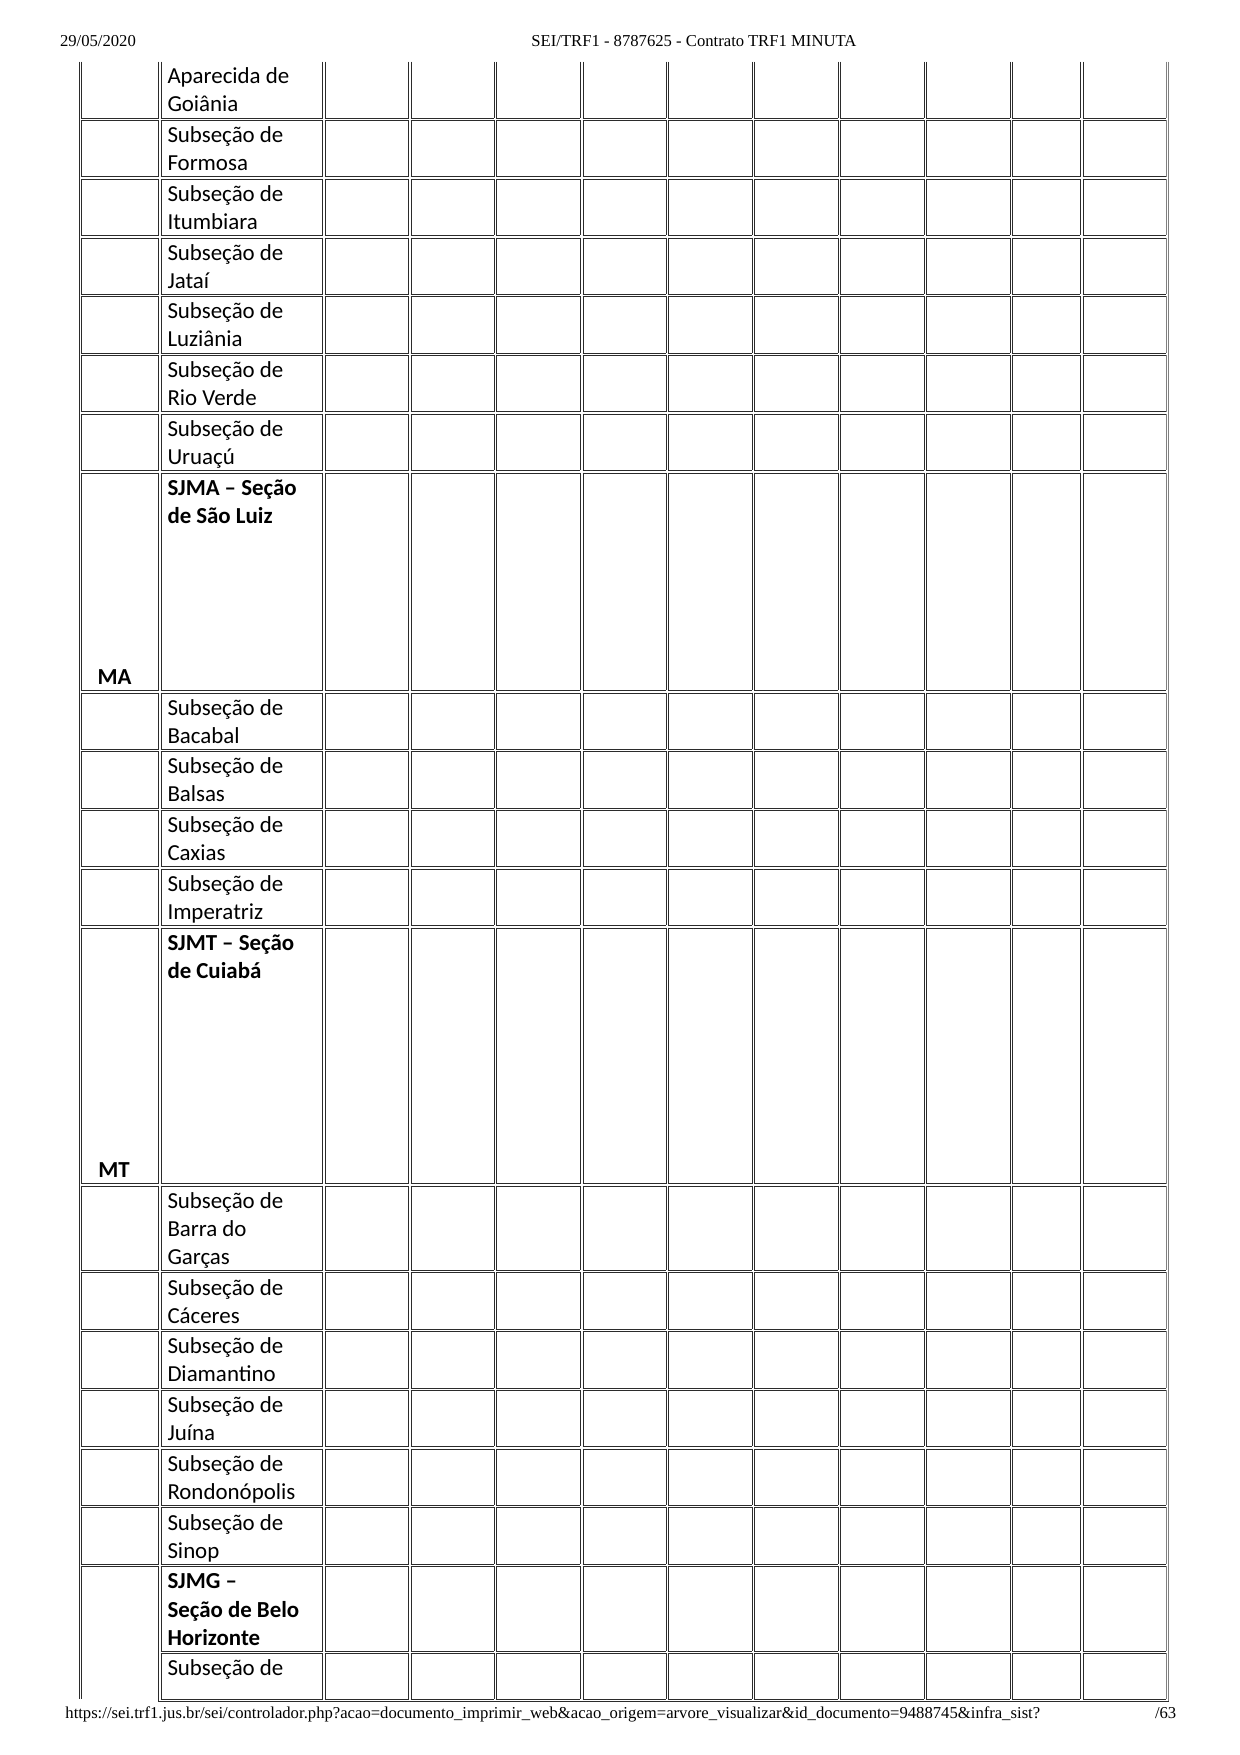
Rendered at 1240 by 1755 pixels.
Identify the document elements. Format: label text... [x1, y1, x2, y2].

table_cell [755, 694, 838, 749]
table_cell [1084, 929, 1166, 1183]
table_header [584, 62, 666, 118]
table_cell [1013, 1273, 1080, 1329]
table_cell [497, 1391, 580, 1446]
table_cell [669, 752, 752, 808]
table_cell [1084, 239, 1166, 294]
table_cell [584, 752, 666, 808]
table_cell [1013, 1391, 1080, 1446]
table_cell [1013, 870, 1080, 925]
table_cell [497, 415, 580, 470]
table_cell [497, 297, 580, 353]
table_cell [841, 239, 924, 294]
table_cell [927, 1332, 1010, 1387]
table_cell [1013, 1567, 1080, 1651]
table_cell [755, 356, 838, 411]
table_cell Subseção de Rio Verde [162, 356, 322, 411]
table_cell [412, 1187, 494, 1270]
table_header [755, 62, 838, 118]
table_cell [669, 811, 752, 866]
table_cell [927, 811, 1010, 866]
table_cell [841, 1508, 924, 1564]
table_cell [497, 929, 580, 1183]
table_cell [669, 1332, 752, 1387]
table_cell SJMG – Seção de Belo Horizonte [162, 1567, 322, 1651]
table_cell Subseção de Barra do Garças [162, 1187, 322, 1270]
table_cell [927, 1508, 1010, 1564]
table_cell [497, 1187, 580, 1270]
table_cell [755, 811, 838, 866]
table_cell [584, 1567, 666, 1651]
table_header [412, 62, 494, 118]
table_cell [584, 1332, 666, 1387]
table_cell [1013, 929, 1080, 1183]
table_cell [584, 929, 666, 1183]
table_cell [326, 1450, 408, 1505]
table_cell [1084, 297, 1166, 353]
table_cell [1013, 1654, 1080, 1698]
table_cell [927, 694, 1010, 749]
table_cell [927, 474, 1010, 690]
table_cell [669, 1508, 752, 1564]
table_cell [584, 1273, 666, 1329]
table_cell [841, 1391, 924, 1446]
table_cell [1084, 1450, 1166, 1505]
table_cell [584, 180, 666, 235]
table_cell [82, 811, 158, 866]
table_cell [755, 1187, 838, 1270]
table_cell [326, 356, 408, 411]
table_cell [669, 356, 752, 411]
table_cell [669, 1391, 752, 1446]
table_cell [1013, 415, 1080, 470]
table_cell [584, 1654, 666, 1698]
table_cell [82, 1391, 158, 1446]
table_cell [927, 1450, 1010, 1505]
table_cell [669, 694, 752, 749]
table_cell [841, 1273, 924, 1329]
table_cell [326, 1332, 408, 1387]
table_header [669, 62, 752, 118]
table_cell [841, 356, 924, 411]
table_cell [82, 1508, 158, 1564]
table_header [497, 62, 580, 118]
table_cell [669, 870, 752, 925]
table_cell [1084, 1654, 1166, 1698]
table_cell [841, 1567, 924, 1651]
table_cell [326, 1508, 408, 1564]
table_cell [412, 121, 494, 176]
table_cell [412, 1391, 494, 1446]
table_cell [841, 180, 924, 235]
table_cell [497, 694, 580, 749]
table_cell [412, 180, 494, 235]
table_cell [927, 929, 1010, 1183]
table_cell [1013, 1508, 1080, 1564]
table_cell [841, 415, 924, 470]
table_cell [326, 811, 408, 866]
table_cell [82, 870, 158, 925]
table_cell [326, 1567, 408, 1651]
table_cell [584, 474, 666, 690]
table_cell [669, 180, 752, 235]
table_cell [584, 1187, 666, 1270]
table_cell [82, 356, 158, 411]
table_cell [927, 180, 1010, 235]
table_cell [326, 1187, 408, 1270]
table_cell SJMA – Seção de São Luiz [162, 474, 322, 690]
table_cell [755, 1450, 838, 1505]
table_cell [82, 121, 158, 176]
table_cell [1013, 1450, 1080, 1505]
table_cell [497, 1567, 580, 1651]
table_cell [497, 1332, 580, 1387]
table_cell [1084, 870, 1166, 925]
table_cell SJMT – Seção de Cuiabá [162, 929, 322, 1183]
table_cell [82, 752, 158, 808]
table_cell Subseção de Imperatriz [162, 870, 322, 925]
table_cell Subseção de Balsas [162, 752, 322, 808]
table_cell [927, 356, 1010, 411]
table_cell [927, 239, 1010, 294]
table_cell [584, 811, 666, 866]
table_header [927, 62, 1010, 118]
table_cell [497, 811, 580, 866]
table_cell [841, 474, 924, 690]
table_cell Subseção de Luziânia [162, 297, 322, 353]
table_cell [584, 1391, 666, 1446]
table_cell MT [82, 929, 158, 1183]
table_cell [1084, 694, 1166, 749]
table_cell [927, 1187, 1010, 1270]
table_cell [1084, 474, 1166, 690]
table_cell MA [82, 474, 158, 690]
table_cell [326, 474, 408, 690]
table_cell [755, 239, 838, 294]
table_cell [927, 1654, 1010, 1698]
table_header [82, 62, 158, 118]
table_cell [669, 1187, 752, 1270]
table_cell [927, 297, 1010, 353]
table_cell Subseção de Rondonópolis [162, 1450, 322, 1505]
table_cell [82, 1273, 158, 1329]
table_cell [497, 1273, 580, 1329]
table_cell [841, 752, 924, 808]
table_cell [326, 694, 408, 749]
table_cell Subseção de Bacabal [162, 694, 322, 749]
table_cell [326, 870, 408, 925]
table_cell [755, 929, 838, 1183]
table_cell [669, 1273, 752, 1329]
table_cell [412, 694, 494, 749]
table_cell [1084, 1273, 1166, 1329]
table_cell [584, 1450, 666, 1505]
table_cell [497, 474, 580, 690]
table_cell [755, 297, 838, 353]
table_cell [1013, 694, 1080, 749]
table_cell [1013, 752, 1080, 808]
table_cell [1084, 1187, 1166, 1270]
table_cell [584, 297, 666, 353]
table_cell [497, 1654, 580, 1698]
table_cell Subseção de Itumbiara [162, 180, 322, 235]
table_cell [1084, 1567, 1166, 1651]
table_cell [755, 1391, 838, 1446]
table_cell [326, 1654, 408, 1698]
table_cell [412, 811, 494, 866]
table_cell [841, 929, 924, 1183]
table_cell [82, 415, 158, 470]
table_cell [841, 297, 924, 353]
table_cell [326, 752, 408, 808]
table_cell [497, 752, 580, 808]
table_cell [927, 415, 1010, 470]
table_cell [82, 1450, 158, 1505]
table_cell [1084, 1508, 1166, 1564]
table_cell [326, 180, 408, 235]
table_cell [755, 1273, 838, 1329]
table_header [841, 62, 924, 118]
table_cell [326, 1273, 408, 1329]
table_cell [412, 1273, 494, 1329]
table_cell [669, 239, 752, 294]
table_cell [669, 1450, 752, 1505]
table_cell [669, 474, 752, 690]
table_cell [497, 870, 580, 925]
table_cell [412, 1654, 494, 1698]
table_cell [927, 121, 1010, 176]
table_cell [326, 415, 408, 470]
table_cell [326, 297, 408, 353]
table_cell [412, 356, 494, 411]
table_cell [669, 415, 752, 470]
table_cell [1013, 297, 1080, 353]
table_cell [82, 1187, 158, 1270]
table_cell [841, 811, 924, 866]
table_cell [1084, 180, 1166, 235]
table_cell [841, 1332, 924, 1387]
table_cell Subseção de Uruaçú [162, 415, 322, 470]
table_cell [584, 694, 666, 749]
table_cell Subseção de Cáceres [162, 1273, 322, 1329]
table_cell [1013, 121, 1080, 176]
table_cell [1084, 415, 1166, 470]
table_cell [584, 1508, 666, 1564]
table_cell [497, 121, 580, 176]
table_cell [1013, 1187, 1080, 1270]
table_cell [584, 239, 666, 294]
table_cell [412, 415, 494, 470]
table_cell [669, 121, 752, 176]
table_cell [1013, 474, 1080, 690]
table_cell [669, 929, 752, 1183]
table_cell [412, 297, 494, 353]
table_cell Subseção de Juína [162, 1391, 322, 1446]
table_cell Subseção de Jataí [162, 239, 322, 294]
table_cell [82, 1567, 158, 1651]
table_cell [326, 929, 408, 1183]
table_cell [497, 180, 580, 235]
table_cell [755, 752, 838, 808]
table_cell [669, 1654, 752, 1698]
table_cell Subseção de [162, 1654, 322, 1698]
table_cell [1013, 356, 1080, 411]
table_cell [669, 297, 752, 353]
table_cell [1084, 356, 1166, 411]
table_cell [1084, 121, 1166, 176]
table_cell [584, 415, 666, 470]
table_cell [755, 1508, 838, 1564]
table_cell [82, 180, 158, 235]
table_cell [412, 929, 494, 1183]
table_cell [841, 870, 924, 925]
table_cell [412, 870, 494, 925]
table_cell [584, 870, 666, 925]
table_cell [755, 474, 838, 690]
table_cell [326, 1391, 408, 1446]
table_cell [755, 415, 838, 470]
table_cell [326, 239, 408, 294]
table_cell [1084, 811, 1166, 866]
table_cell [755, 1654, 838, 1698]
table_cell [412, 1508, 494, 1564]
table_cell [927, 1391, 1010, 1446]
table_header [1084, 62, 1166, 118]
table_cell [82, 1332, 158, 1387]
table_cell Subseção de Formosa [162, 121, 322, 176]
table_cell Subseção de Caxias [162, 811, 322, 866]
table_cell [412, 1332, 494, 1387]
table_header Aparecida de Goiânia [162, 62, 322, 118]
table_cell [412, 474, 494, 690]
table_cell [927, 1567, 1010, 1651]
table_cell [584, 121, 666, 176]
table_cell [412, 239, 494, 294]
table_cell [326, 121, 408, 176]
table_header [326, 62, 408, 118]
table_cell [755, 1567, 838, 1651]
table_cell [497, 1508, 580, 1564]
table_cell [841, 121, 924, 176]
table_cell [1013, 811, 1080, 866]
table_cell [669, 1567, 752, 1651]
table_cell Subseção de Diamantino [162, 1332, 322, 1387]
table_cell [755, 180, 838, 235]
table_cell [497, 239, 580, 294]
table_cell [841, 1187, 924, 1270]
table_cell [497, 1450, 580, 1505]
table_header [1013, 62, 1080, 118]
table_cell [927, 1273, 1010, 1329]
table_cell [584, 356, 666, 411]
table_cell [412, 752, 494, 808]
table_cell [755, 1332, 838, 1387]
table_cell [1084, 1332, 1166, 1387]
table_cell [927, 752, 1010, 808]
table_cell [755, 870, 838, 925]
table_cell [82, 239, 158, 294]
table_cell [412, 1567, 494, 1651]
table_cell [841, 694, 924, 749]
table_cell [841, 1654, 924, 1698]
table_cell [1084, 1391, 1166, 1446]
table_cell [1013, 180, 1080, 235]
table_cell [1013, 1332, 1080, 1387]
table_cell [1013, 239, 1080, 294]
table_cell [1084, 752, 1166, 808]
table_cell [497, 356, 580, 411]
table_cell [412, 1450, 494, 1505]
table_cell [82, 297, 158, 353]
table_cell [841, 1450, 924, 1505]
table_cell [82, 694, 158, 749]
table_cell [82, 1651, 158, 1698]
table_cell [755, 121, 838, 176]
table_cell [927, 870, 1010, 925]
table_cell Subseção de Sinop [162, 1508, 322, 1564]
